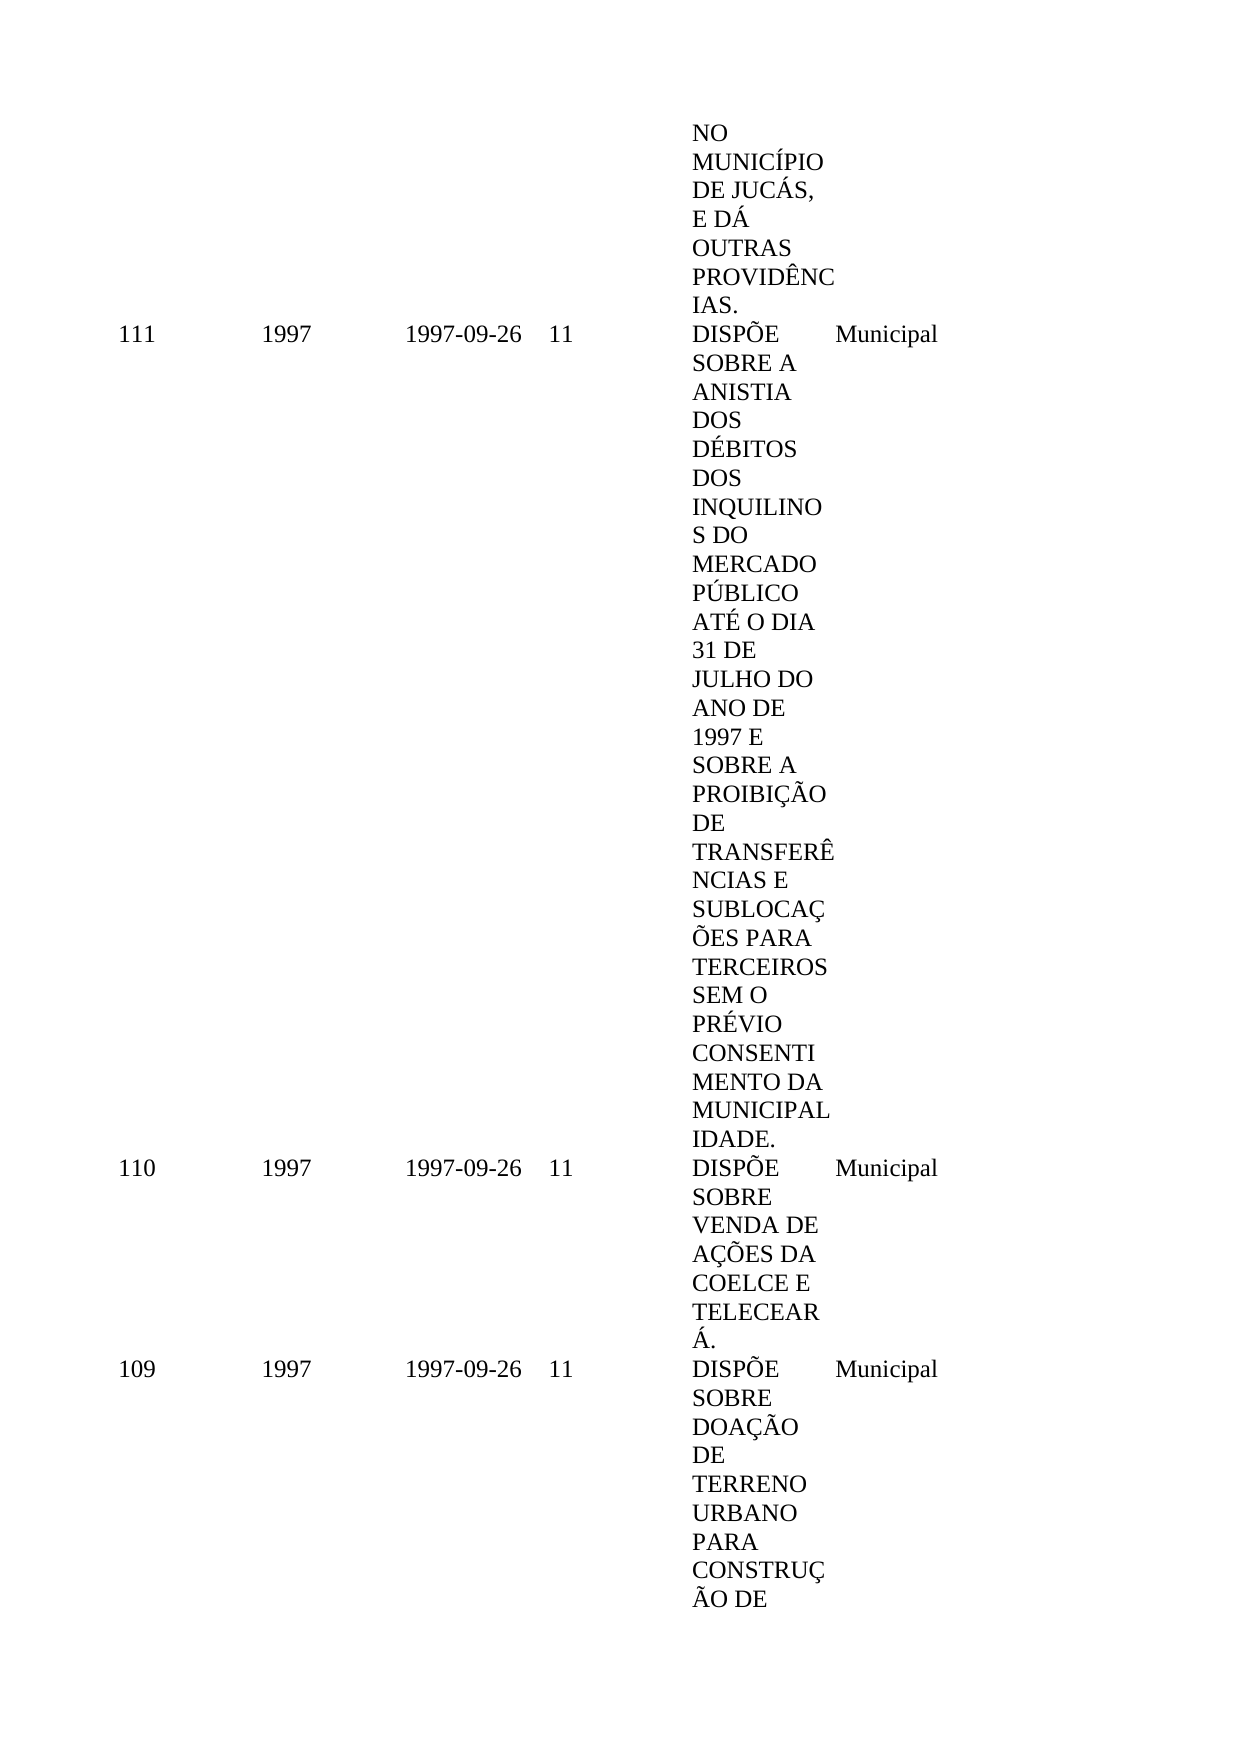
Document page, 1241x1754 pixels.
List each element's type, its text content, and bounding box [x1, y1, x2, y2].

table_cell 11 [548, 1153, 692, 1354]
table_cell 111 [118, 319, 261, 1153]
table_cell [835, 118, 979, 319]
table_cell [979, 118, 1122, 319]
table_cell 1997-09-26 [405, 1354, 548, 1613]
table_cell NO MUNICÍPIO DE JUCÁS, E DÁ OUTRAS PROVIDÊNCIAS. [692, 118, 835, 319]
table_cell 1997 [261, 1153, 405, 1354]
table_cell [548, 118, 692, 319]
table_cell 1997-09-26 [405, 1153, 548, 1354]
table_cell 1997 [261, 319, 405, 1153]
table_cell 1997 [261, 1354, 405, 1613]
table_cell [118, 118, 261, 319]
table_cell [405, 118, 548, 319]
table_cell Municipal [835, 1354, 979, 1613]
table_cell [979, 1354, 1122, 1613]
table_cell Municipal [835, 1153, 979, 1354]
table_cell [979, 1153, 1122, 1354]
table_cell DISPÕE SOBRE DOAÇÃO DE TERRENO URBANO PARA CONSTRUÇÃO DE [692, 1354, 835, 1613]
table_cell DISPÕE SOBRE VENDA DE AÇÕES DA COELCE E TELECEARÁ. [692, 1153, 835, 1354]
table_cell 11 [548, 1354, 692, 1613]
table_cell 1997-09-26 [405, 319, 548, 1153]
table_cell 11 [548, 319, 692, 1153]
table_cell [261, 118, 405, 319]
table_cell Municipal [835, 319, 979, 1153]
table_cell 110 [118, 1153, 261, 1354]
table_cell [979, 319, 1122, 1153]
table_cell DISPÕE SOBRE A ANISTIA DOS DÉBITOS DOS INQUILINOS DO MERCADO PÚBLICO ATÉ O DIA 31 DE JULHO DO ANO DE 1997 E SOBRE A PROIBIÇÃO DE TRANSFERÊNCIAS E SUBLOCAÇÕES PARA TERCEIROS SEM O PRÉVIO CONSENTIMENTO DA MUNICIPALIDADE. [692, 319, 835, 1153]
table_cell 109 [118, 1354, 261, 1613]
